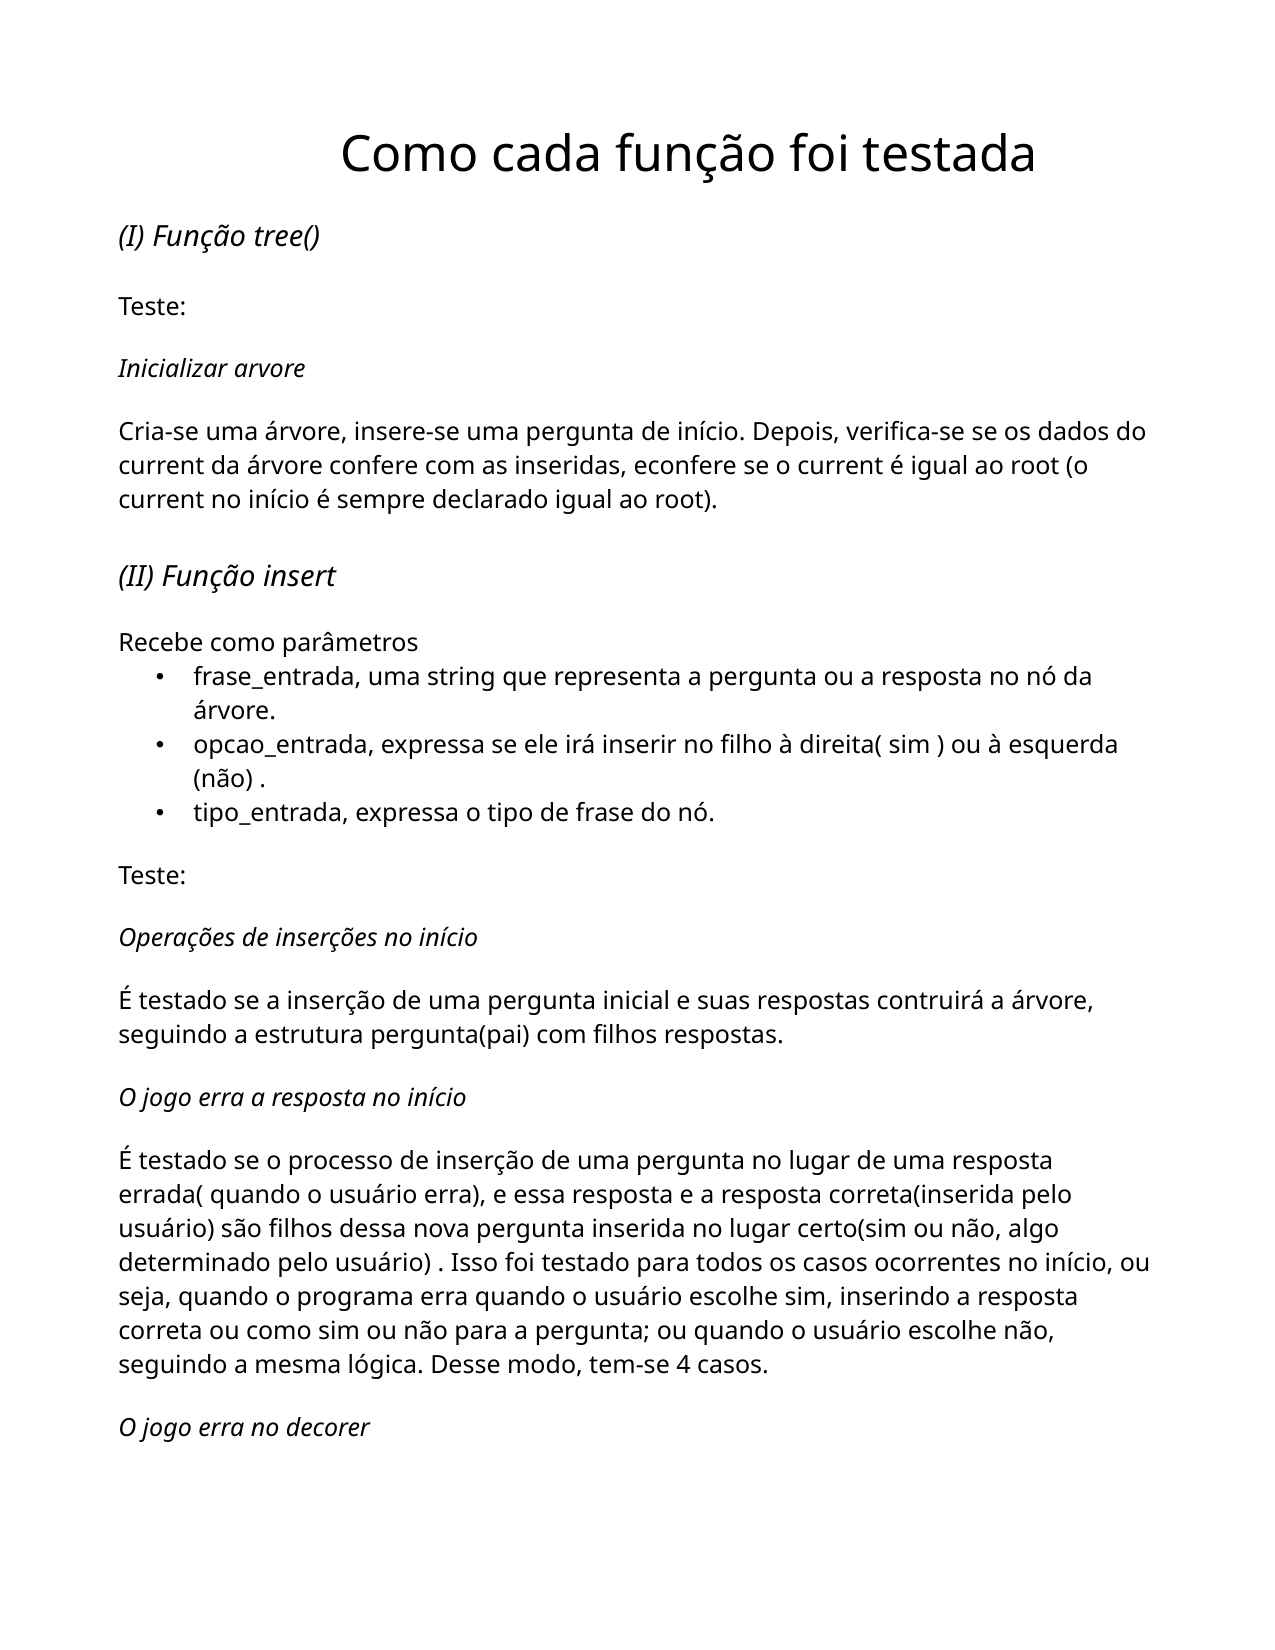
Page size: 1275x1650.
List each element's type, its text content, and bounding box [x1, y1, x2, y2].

text (II) Função insert [118, 556, 1157, 595]
text Teste: [118, 857, 1157, 891]
text Inicializar arvore [118, 351, 1157, 385]
text Como cada função foi testada [118, 118, 1157, 186]
text Operações de inserções no início [118, 920, 1157, 954]
text O jogo erra no decorer [118, 1410, 1157, 1444]
list opcao_entrada, expressa se ele irá inserir no filho à direita( sim ) ou à esquerda (não) . [156, 726, 1157, 794]
text É testado se o processo de inserção de uma pergunta no lugar de uma resposta errada( quando o usuário erra), e essa resposta e a resposta correta(inserida pelo usuário) são filhos dessa nova pergunta inserida no lugar certo(sim ou não, algo determinado pelo usuário) . Isso foi testado para todos os casos ocorrentes no início, ou seja, quando o programa erra quando o usuário escolhe sim, inserindo a resposta correta ou como sim ou não para a pergunta; ou quando o usuário escolhe não, seguindo a mesma lógica. Desse modo, tem-se 4 casos. [118, 1143, 1157, 1381]
list frase_entrada, uma string que representa a pergunta ou a resposta no nó da árvore. [156, 658, 1157, 726]
text Recebe como parâmetros [118, 624, 1157, 658]
text Teste: [118, 288, 1157, 322]
text O jogo erra a resposta no início [118, 1080, 1157, 1114]
text (I) Função tree() [118, 215, 1157, 255]
list tipo_entrada, expressa o tipo de frase do nó. [156, 794, 1157, 828]
text Cria-se uma árvore, insere-se uma pergunta de início. Depois, verifica-se se os dados do current da árvore confere com as inseridas, econfere se o current é igual ao root (o current no início é sempre declarado igual ao root). [118, 414, 1157, 516]
text É testado se a inserção de uma pergunta inicial e suas respostas contruirá a árvore, seguindo a estrutura pergunta(pai) com filhos respostas. [118, 983, 1157, 1051]
